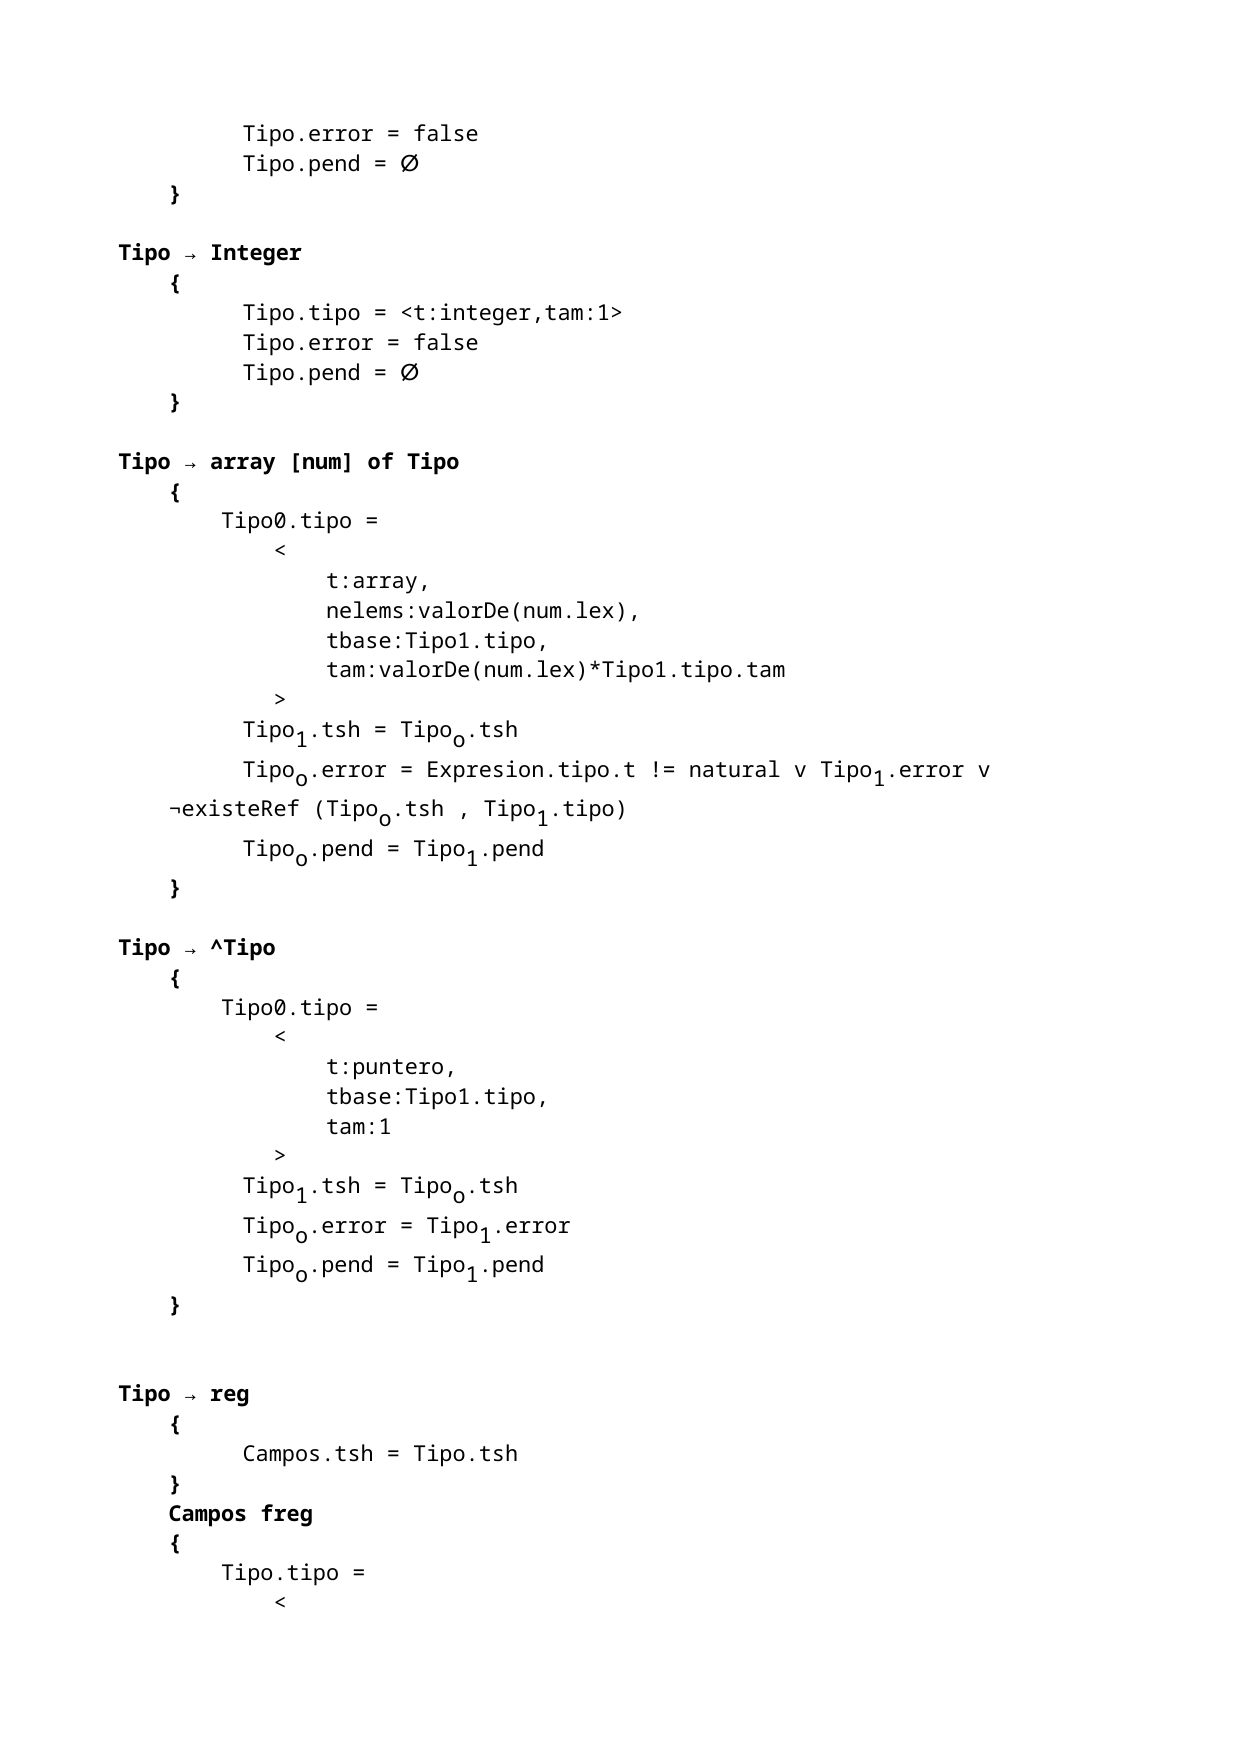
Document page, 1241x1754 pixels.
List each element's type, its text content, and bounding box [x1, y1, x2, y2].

text } [168, 872, 1122, 902]
text > [168, 1140, 1122, 1170]
text Tipoo.pend = Tipo1.pend [168, 1249, 1122, 1289]
text } [168, 386, 1122, 416]
text Tipo1.tsh = Tipoo.tsh [168, 1170, 1122, 1210]
text Tipo → ^Tipo [118, 932, 1122, 962]
text < [168, 1021, 1122, 1051]
text Campos freg [168, 1497, 1122, 1527]
text { [168, 962, 1122, 991]
text Tipoo.pend = Tipo1.pend [168, 833, 1122, 872]
text < [168, 1587, 1122, 1617]
text tbase:Tipo1.tipo, [168, 1081, 1122, 1111]
text Tipoo.error = Tipo1.error [168, 1210, 1122, 1249]
text tam:1 [168, 1111, 1122, 1140]
text Tipo.tipo = [168, 1557, 1122, 1587]
text Tipo.error = false [168, 118, 1122, 148]
text Tipo0.tipo = [168, 991, 1122, 1021]
text Tipo.tipo = <t:integer,tam:1> [168, 297, 1122, 327]
text { [168, 267, 1122, 297]
text Tipo.error = false [168, 327, 1122, 356]
text Tipo0.tipo = [168, 505, 1122, 535]
text Tipo → Integer [118, 237, 1122, 267]
text Tipo.pend = ⵁ [168, 356, 1122, 386]
text Campos.tsh = Tipo.tsh [168, 1438, 1122, 1468]
text } [168, 1468, 1122, 1497]
text t:array, [168, 565, 1122, 595]
text nelems:valorDe(num.lex), [168, 595, 1122, 624]
text Tipo1.tsh = Tipoo.tsh [168, 714, 1122, 753]
text } [168, 178, 1122, 207]
text < [168, 535, 1122, 565]
text { [168, 1408, 1122, 1438]
text t:puntero, [168, 1051, 1122, 1081]
text tam:valorDe(num.lex)*Tipo1.tipo.tam [168, 654, 1122, 684]
text tbase:Tipo1.tipo, [168, 624, 1122, 654]
text } [168, 1289, 1122, 1319]
text { [168, 476, 1122, 505]
text Tipo.pend = ⵁ [168, 148, 1122, 178]
text Tipo → array [num] of Tipo [118, 446, 1122, 476]
text { [168, 1527, 1122, 1557]
text > [168, 684, 1122, 714]
text Tipo → reg [118, 1378, 1122, 1408]
text Tipoo.error = Expresion.tipo.t != natural v Tipo1.error v ¬existeRef (Tipoo.tsh , Tipo1.tipo) [168, 753, 1122, 833]
